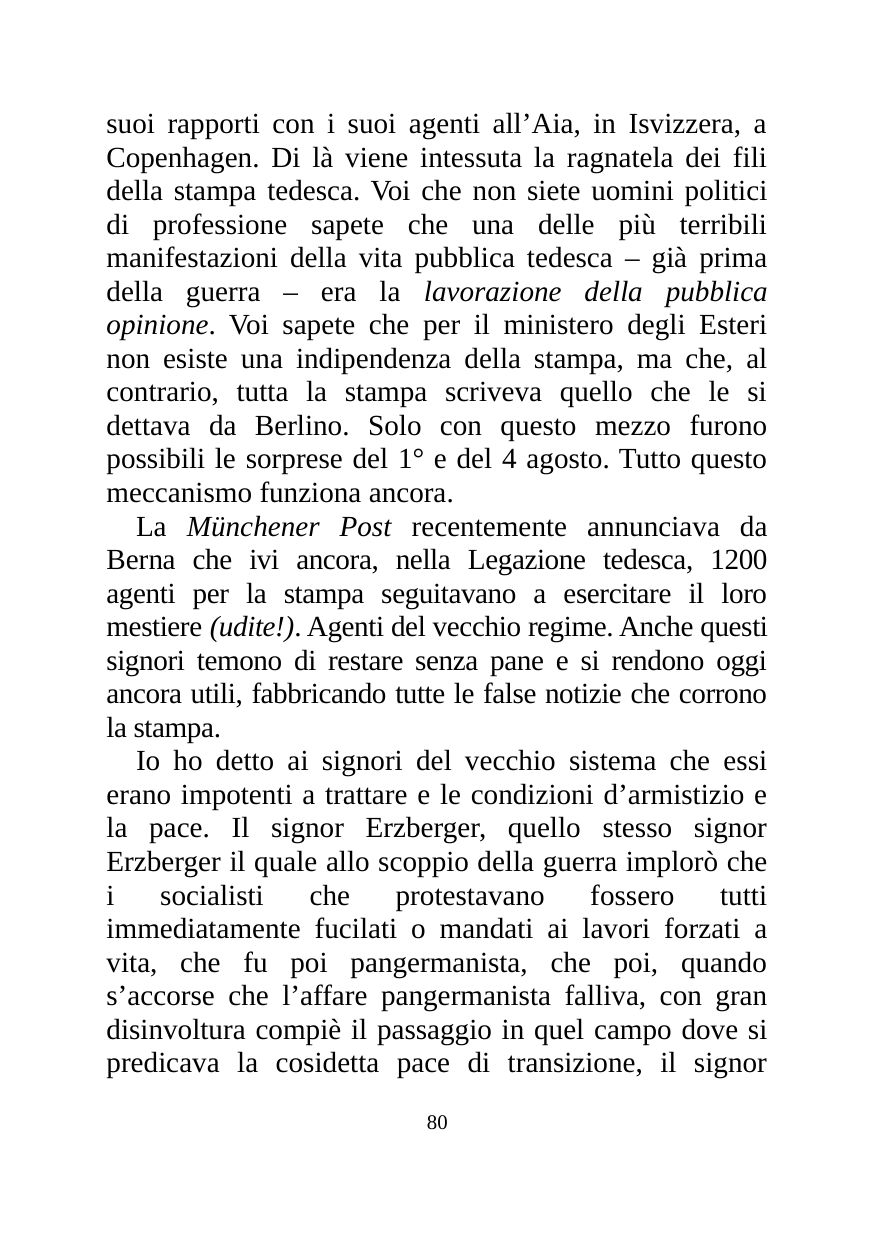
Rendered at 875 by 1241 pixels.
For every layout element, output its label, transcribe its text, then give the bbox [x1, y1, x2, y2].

text La Münchener Post recentemente annunciava da Berna che ivi ancora, nella Legazione tedesca, 1200 agenti per la stampa seguitavano a esercitare il loro mestiere (udite!). Agenti del vecchio regime. Anche questi signori temono di restare senza pane e si rendono oggi ancora utili, fabbricando tutte le false notizie che corrono la stampa. [106, 509, 768, 743]
text Io ho detto ai signori del vecchio sistema che essi erano impotenti a trattare e le condizioni d’armistizio e la pace. Il signor Erzberger, quello stesso signor Erzberger il quale allo scoppio della guerra implorò che i socialisti che protestavano fossero tutti immediatamente fucilati o mandati ai lavori forzati a vita, che fu poi pangermanista, che poi, quando s’accorse che l’affare pangermanista falliva, con gran disinvoltura compiè il passaggio in quel campo dove si predicava la cosidetta pace di transizione, il signor [106, 743, 768, 1079]
text suoi rapporti con i suoi agenti all’Aia, in Isvizzera, a Copenhagen. Di là viene intessuta la ragnatela dei fili della stampa tedesca. Voi che non siete uomini politici di professione sapete che una delle più terribili manifestazioni della vita pubblica tedesca – già prima della guerra – era la lavorazione della pubblica opinione. Voi sapete che per il ministero degli Esteri non esiste una indipendenza della stampa, ma che, al contrario, tutta la stampa scriveva quello che le si dettava da Berlino. Solo con questo mezzo furono possibili le sorprese del 1° e del 4 agosto. Tutto questo meccanismo funziona ancora. [106, 106, 768, 509]
